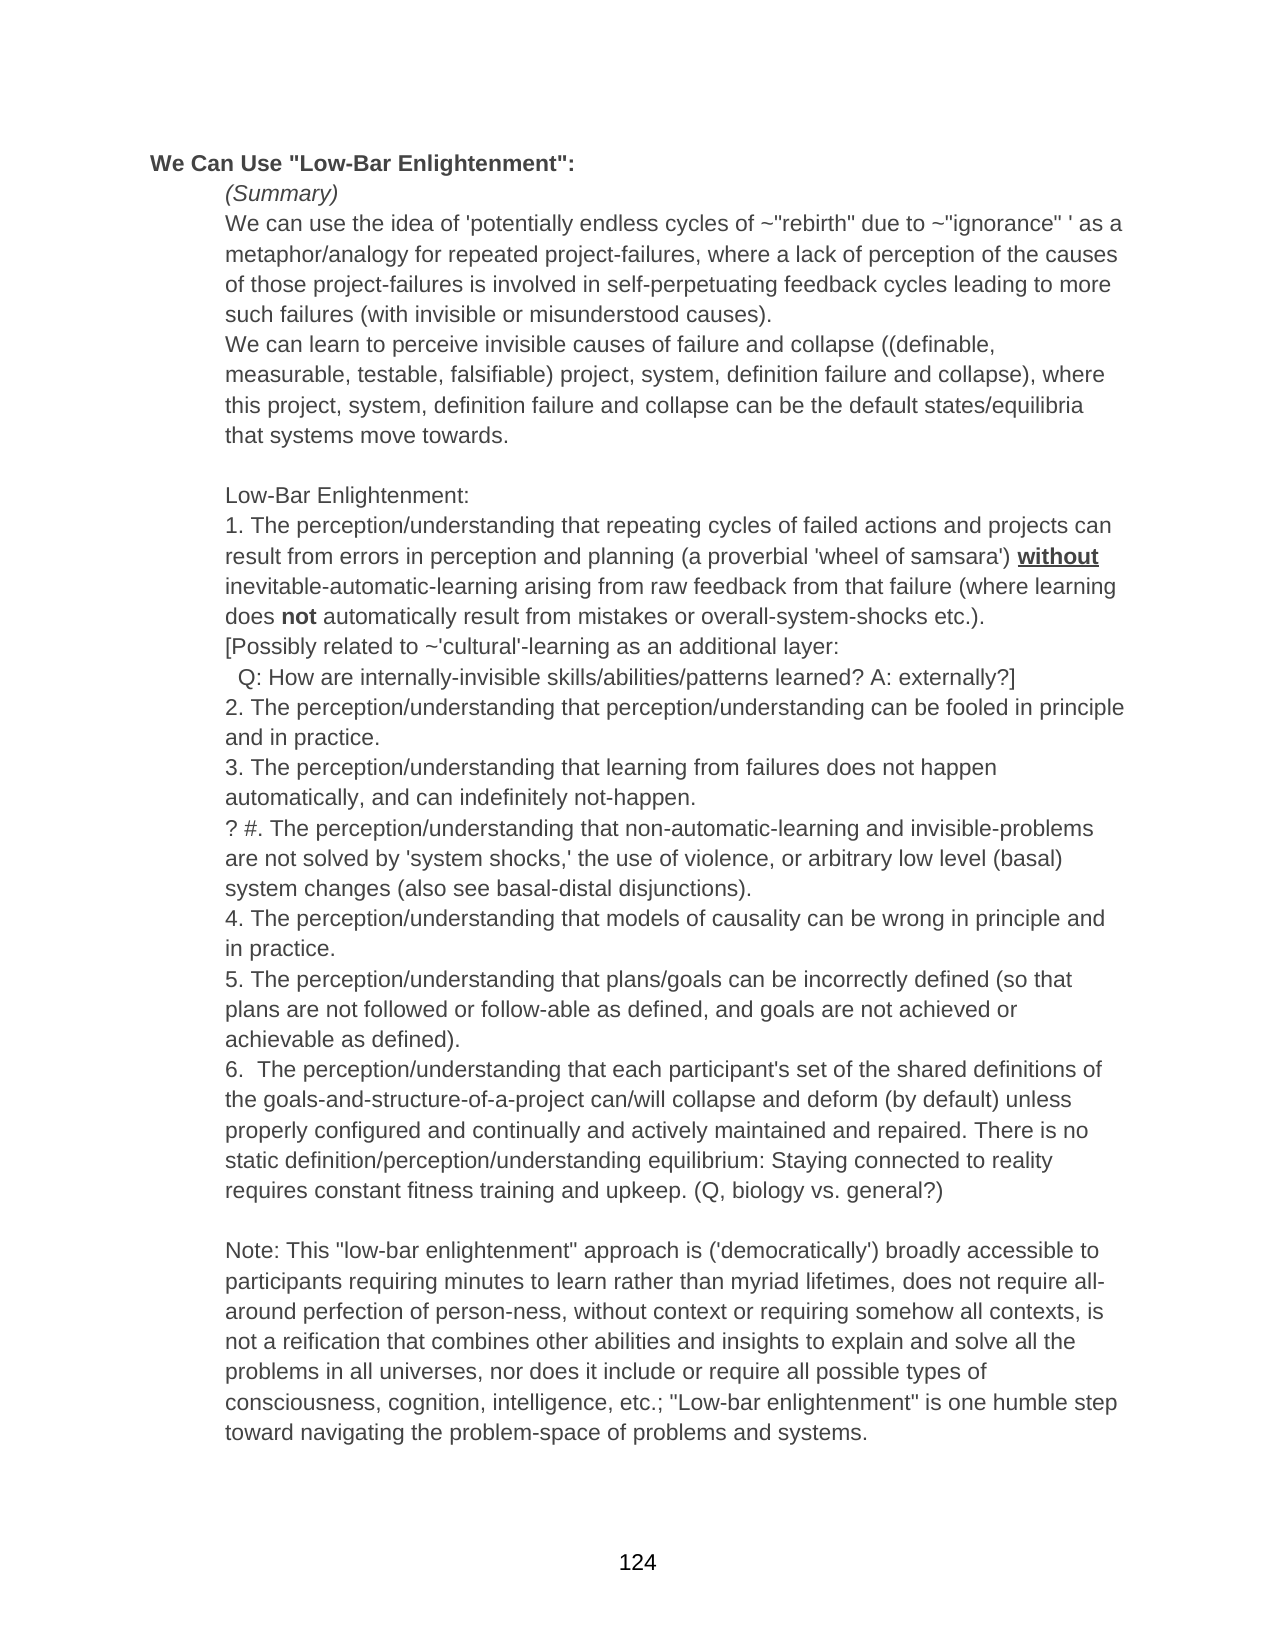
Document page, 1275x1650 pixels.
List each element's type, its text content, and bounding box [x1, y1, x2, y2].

text (Summary) [150, 180, 1125, 207]
text We Can Use "Low-Bar Enlightenment": [150, 150, 1125, 176]
text 3. The perception/understanding that learning from failures does not happen automatically, and can indefinitely not-happen. [225, 754, 1125, 811]
text [Possibly related to ~'cultural'-learning as an additional layer: [225, 633, 1125, 660]
text 5. The perception/understanding that plans/goals can be incorrectly defined (so that plans are not followed or follow-able as defined, and goals are not achieved or achievable as defined). [225, 966, 1125, 1052]
text We can learn to perceive invisible causes of failure and collapse ((definable, measurable, testable, falsifiable) project, system, definition failure and collapse), where this project, system, definition failure and collapse can be the default states/equilibria that systems move towards. [225, 331, 1125, 448]
text We can use the idea of 'potentially endless cycles of ~"rebirth" due to ~"ignorance" ' as a metaphor/analogy for repeated project-failures, where a lack of perception of the causes of those project-failures is involved in self-perpetuating feedback cycles leading to more such failures (with invisible or misunderstood causes). [225, 210, 1125, 327]
text ? #. The perception/understanding that non-automatic-learning and invisible-problems are not solved by 'system shocks,' the use of violence, or arbitrary low level (basal) system changes (also see basal-distal disjunctions). [225, 814, 1125, 901]
text 4. The perception/understanding that models of causality can be wrong in principle and in practice. [225, 905, 1125, 962]
text Note: This "low-bar enlightenment" approach is ('democratically') broadly accessible to participants requiring minutes to learn rather than myriad lifetimes, does not require all-around perfection of person-ness, without context or requiring somehow all contexts, is not a reification that combines other abilities and insights to explain and solve all the problems in all universes, nor does it include or require all possible types of consciousness, cognition, intelligence, etc.; "Low-bar enlightenment" is one humble step toward navigating the problem-space of problems and systems. [225, 1237, 1125, 1445]
text Low-Bar Enlightenment: [150, 482, 1125, 509]
text 2. The perception/understanding that perception/understanding can be fooled in principle and in practice. [225, 694, 1125, 750]
text 1. The perception/understanding that repeating cycles of failed actions and projects can result from errors in perception and planning (a proverbial 'wheel of samsara') without inevitable-automatic-learning arising from raw feedback from that failure (where learning does not automatically result from mistakes or overall-system-shocks etc.). [225, 512, 1125, 629]
text Q: How are internally-invisible skills/abilities/patterns learned? A: externally?] [225, 663, 1125, 690]
text 6. The perception/understanding that each participant's set of the shared definitions of the goals-and-structure-of-a-project can/will collapse and deform (by default) unless properly configured and continually and actively maintained and repaired. There is no static definition/perception/understanding equilibrium: Staying connected to reality requires constant fitness training and upkeep. (Q, biology vs. general?) [225, 1056, 1125, 1203]
